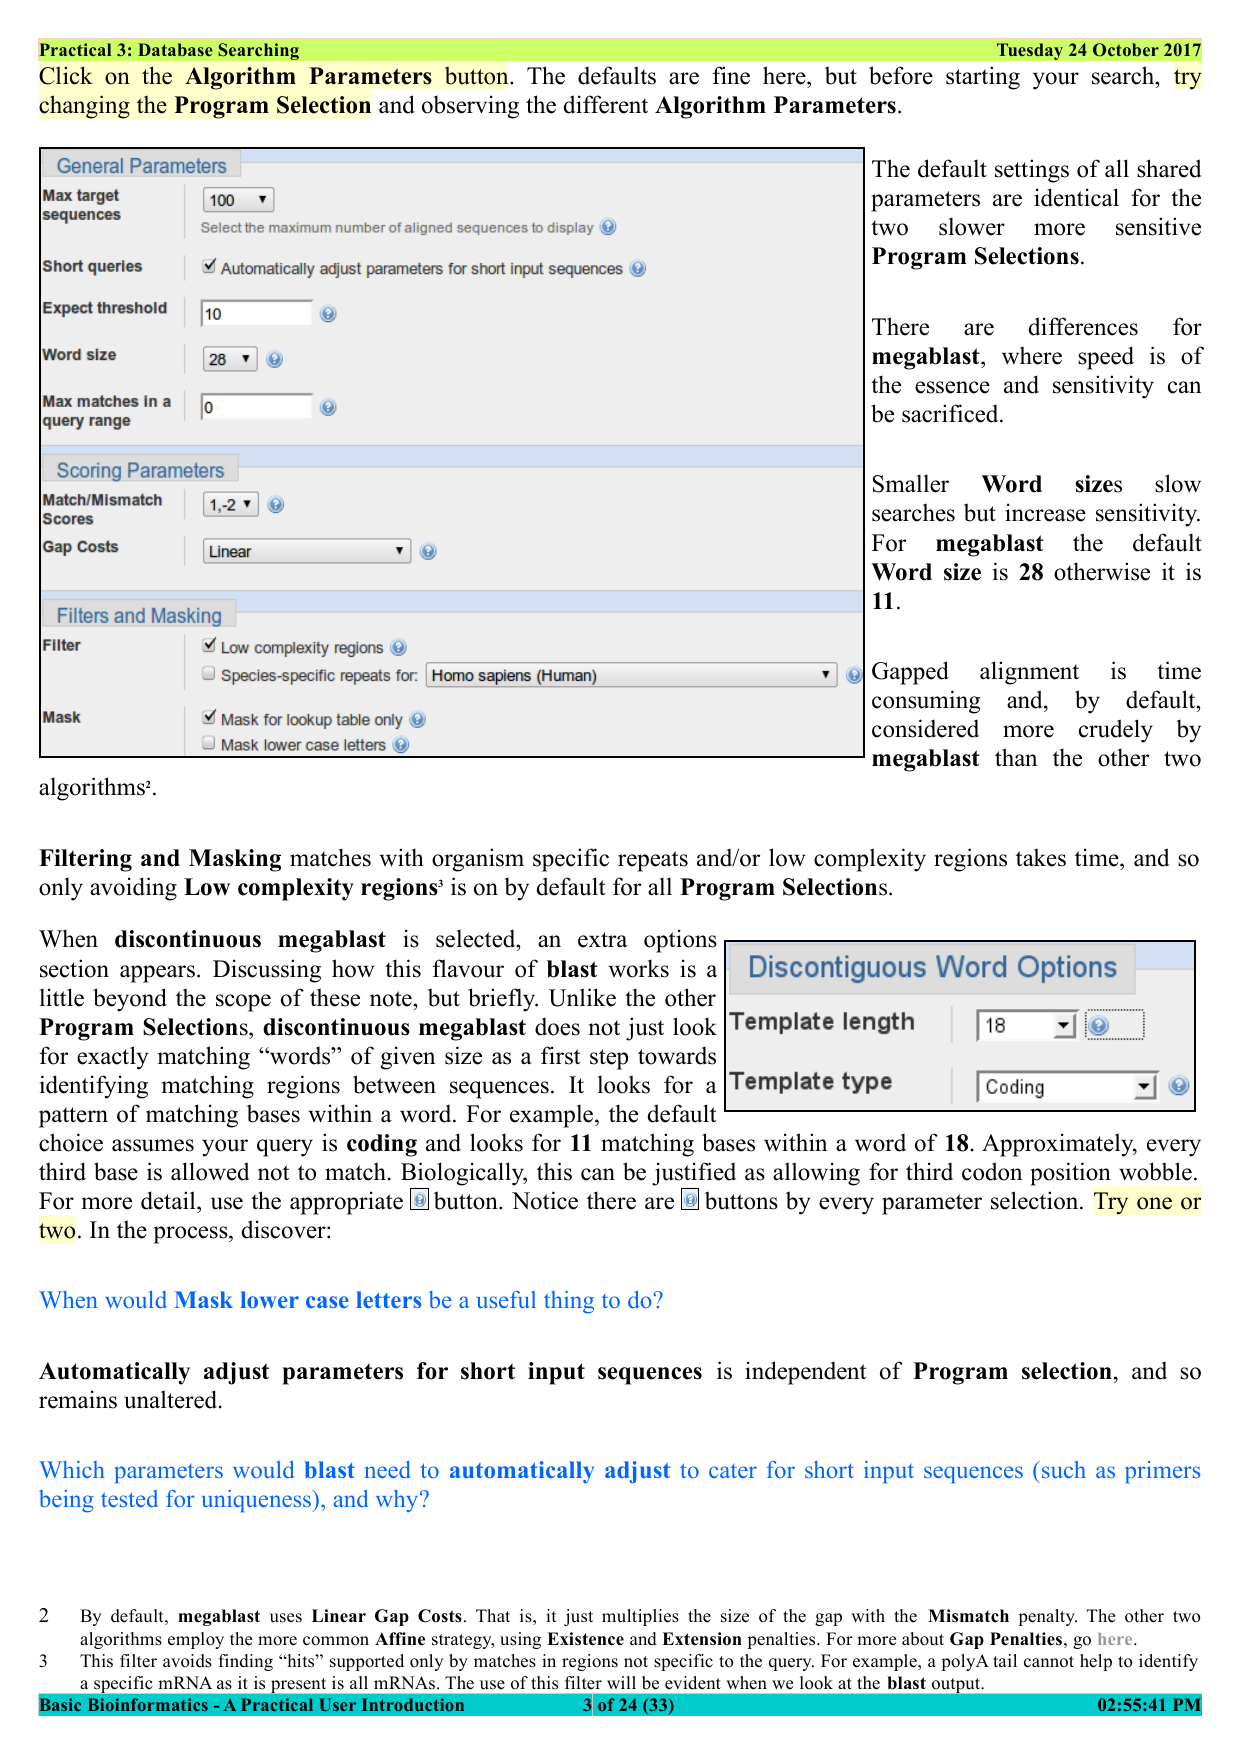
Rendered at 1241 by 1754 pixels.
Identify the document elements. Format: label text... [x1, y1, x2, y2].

text Which parameters would blast need to automatically adjust to cater for short input sequences (such as primers being tested for uniqueness), and why? [38, 1455, 1202, 1513]
text The default settings of all shared parameters are identical for the two slower more sensitive Program Selections. [865, 154, 1202, 270]
picture [41, 149, 863, 756]
text Automatically adjust parameters for short input sequences is independent of Program selection, and so remains unaltered. [38, 1356, 1202, 1414]
text Gapped alignment is time consuming and, by default, considered more crudely by megablast than the other two algorithms. [38, 656, 1202, 801]
text When would Mask lower case letters be a useful thing to do? [38, 1285, 1202, 1314]
text Click on the Algorithm Parameters button. The defaults are fine here, but before starting your search, try changing the Program Selection and observing the different Algorithm Parameters. [38, 61, 1202, 119]
text Filtering and Masking matches with organism specific repeats and/or low complexity regions takes time, and so only avoiding Low complexity regions is on by default for all Program Selections. [38, 843, 1202, 901]
text By default, megablast uses Linear Gap Costs. That is, it just multiplies the size of the gap with the Mismatch penalty. The other two algorithms employ the more common Affine strategy, using Existence and Extension penalties. For more about Gap Penalties, go here. [38, 1603, 1202, 1649]
picture [411, 1189, 428, 1209]
text When discontinuous megablast is selected, an extra options section appears. Discussing how this flavour of blast works is a little beyond the scope of these note, but briefly. Unlike the other Program Selections, discontinuous megablast does not just look for exactly matching “words” of given size as a first step towards identifying matching regions between sequences. It looks for a pattern of matching bases within a word. For example, the default choice assumes your query is coding and looks for 11 matching bases within a word of 18. Approximately, every third base is allowed not to match. Biologically, this can be justified as allowing for third codon position wobble. For more detail, use the appropriatebutton. Notice there arebuttons by every parameter selection. Try one or two. In the process, discover: [38, 924, 1202, 1244]
text Smaller Word sizes slow searches but increase sensitivity. For megablast the default Word size is 28 otherwise it is 11. [865, 469, 1202, 614]
text There are differences for megablast, where speed is of the essence and sensitivity can be sacrificed. [865, 312, 1202, 428]
picture [726, 942, 1194, 1110]
picture [682, 1189, 699, 1209]
text This filter avoids finding “hits” supported only by matches in regions not specific to the query. For example, a polyA tail cannot help to identify a specific mRNA as it is present is all mRNAs. The use of this filter will be evident when we look at the blast output. [38, 1649, 1202, 1693]
